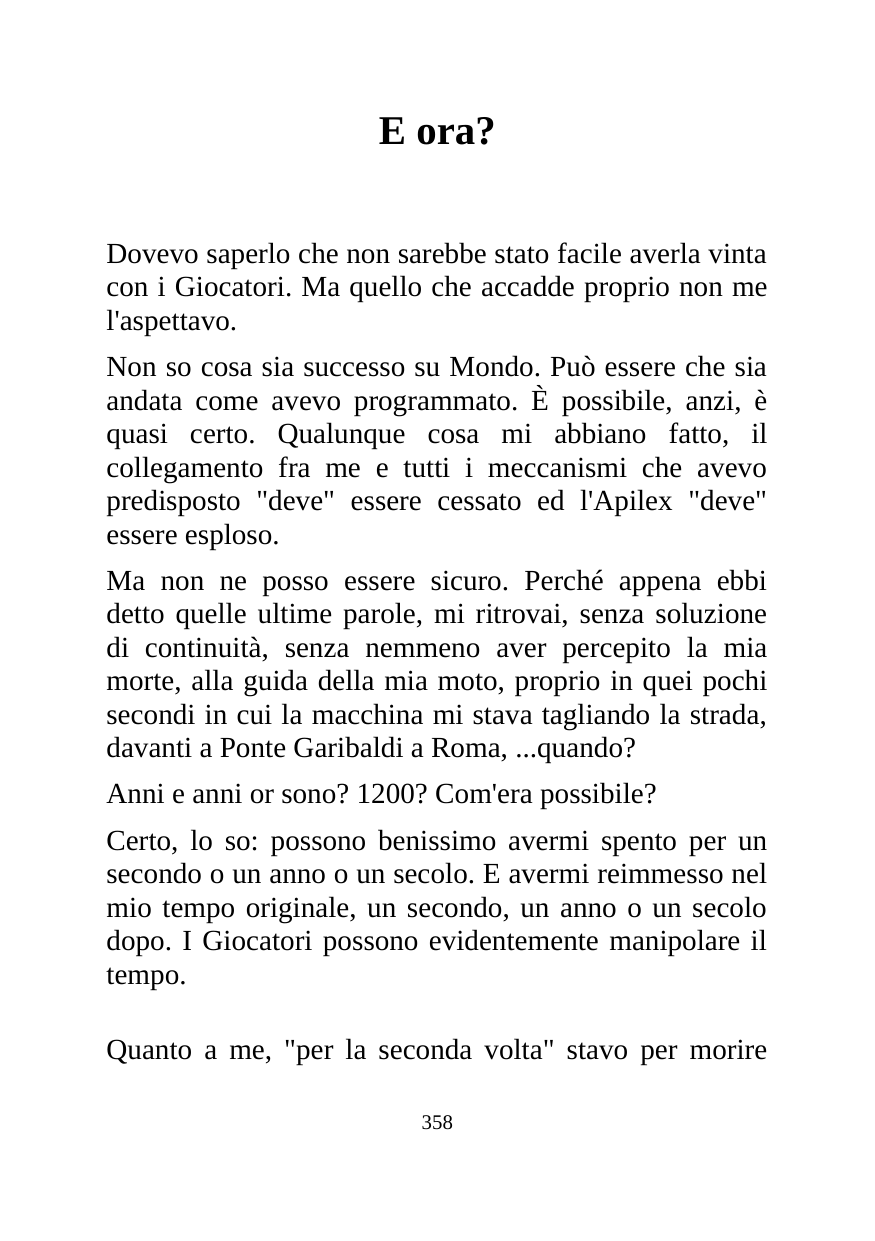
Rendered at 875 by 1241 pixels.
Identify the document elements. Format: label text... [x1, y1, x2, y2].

text Non so cosa sia successo su Mondo. Può essere che sia andata come avevo programmato. È possibile, anzi, è quasi certo. Qualunque cosa mi abbiano fatto, il collegamento fra me e tutti i meccanismi che avevo predisposto "deve" essere cessato ed l'Apilex "deve" essere esploso. [106, 349, 768, 550]
text Anni e anni or sono? 1200? Com'era possibile? [106, 777, 768, 810]
text Ma non ne posso essere sicuro. Perché appena ebbi detto quelle ultime parole, mi ritrovai, senza soluzione di continuità, senza nemmeno aver percepito la mia morte, alla guida della mia moto, proprio in quei pochi secondi in cui la macchina mi stava tagliando la strada, davanti a Ponte Garibaldi a Roma, ...quando? [106, 563, 768, 764]
text Dovevo saperlo che non sarebbe stato facile averla vinta con i Giocatori. Ma quello che accadde proprio non me l'aspettavo. [106, 236, 768, 337]
subtitle E ora? [106, 106, 768, 153]
text Quanto a me, "per la seconda volta" stavo per morire [106, 1032, 768, 1066]
text Certo, lo so: possono benissimo avermi spento per un secondo o un anno o un secolo. E avermi reimmesso nel mio tempo originale, un secondo, un anno o un secolo dopo. I Giocatori possono evidentemente manipolare il tempo. [106, 823, 768, 990]
